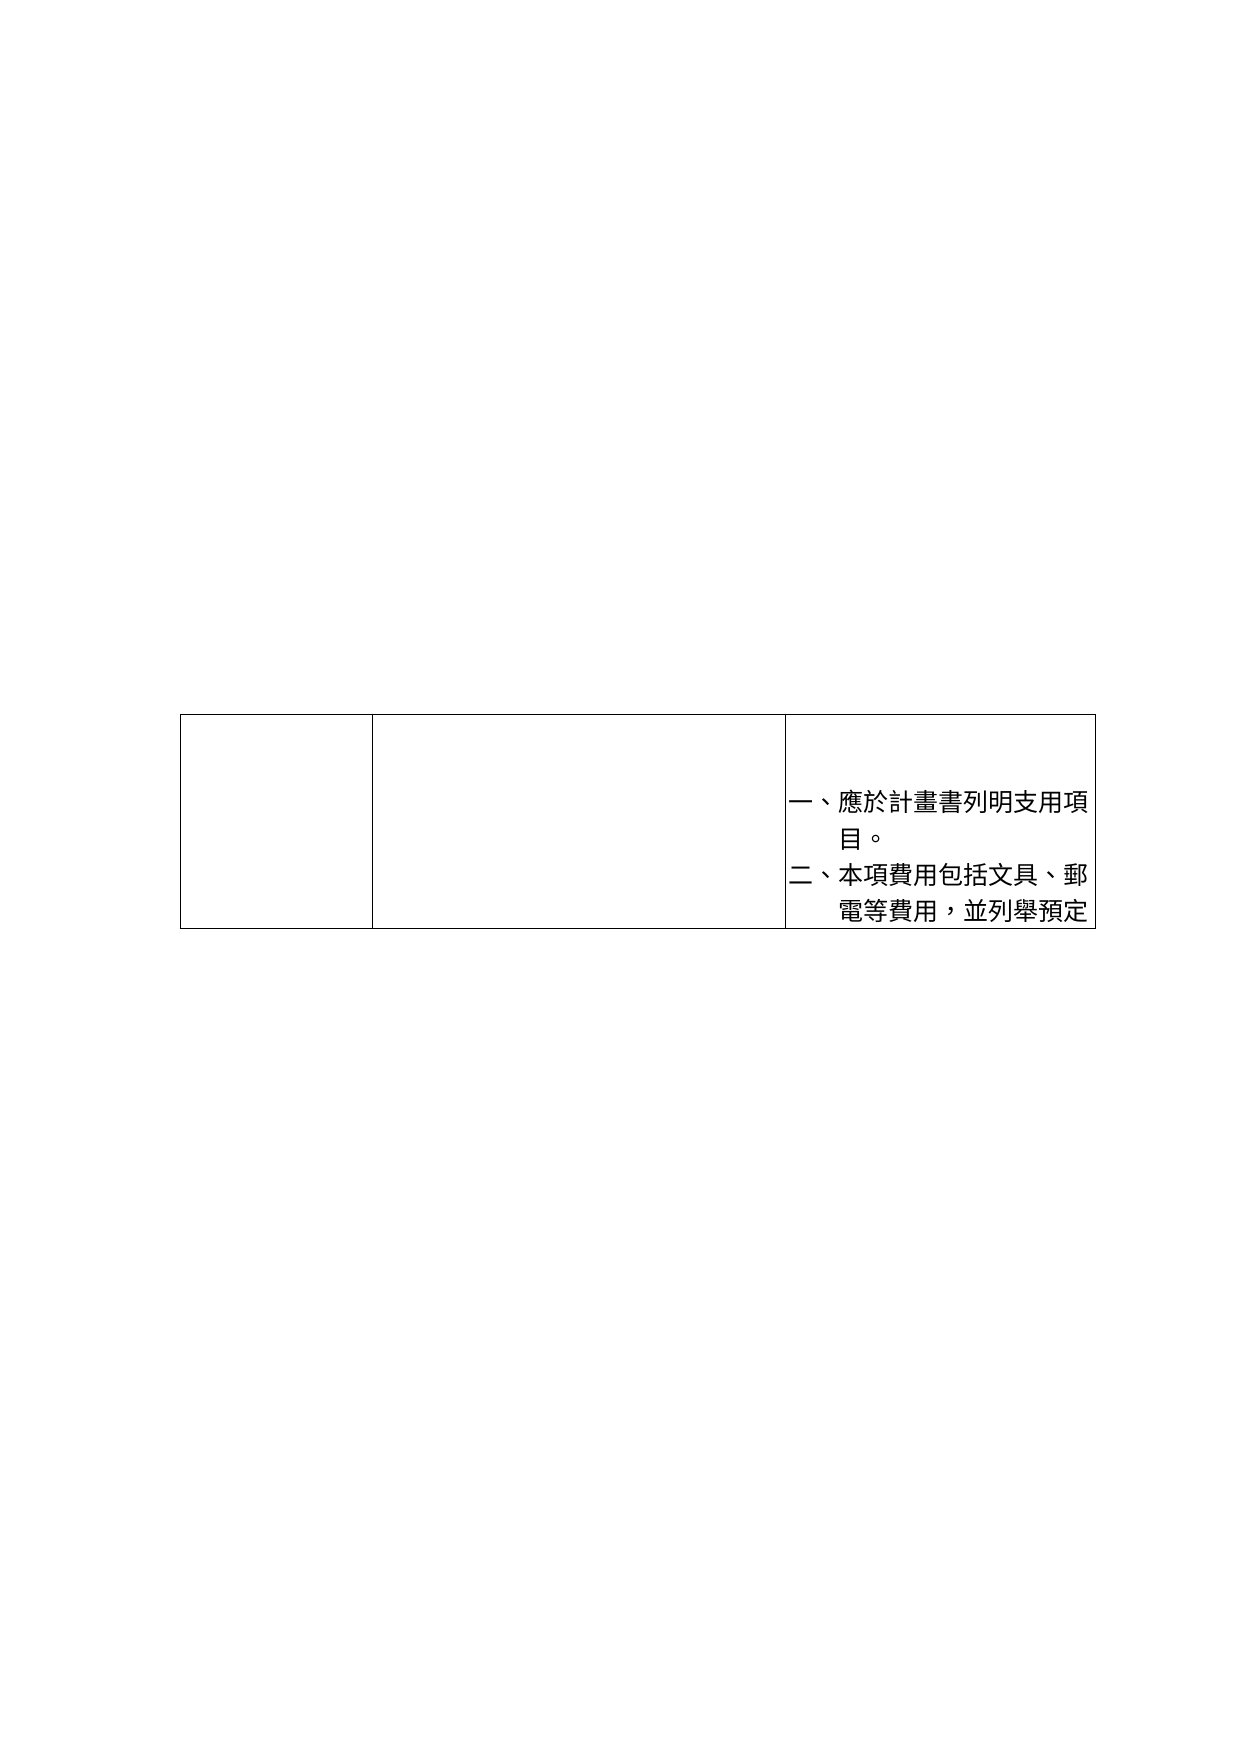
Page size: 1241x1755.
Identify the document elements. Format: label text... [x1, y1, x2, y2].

table_cell 一、應於計畫書列明支用項目。 二、本項費用包括文具、郵電等費用，並列舉預定 [786, 715, 1095, 928]
table_cell [181, 715, 372, 928]
table_cell [373, 715, 785, 928]
